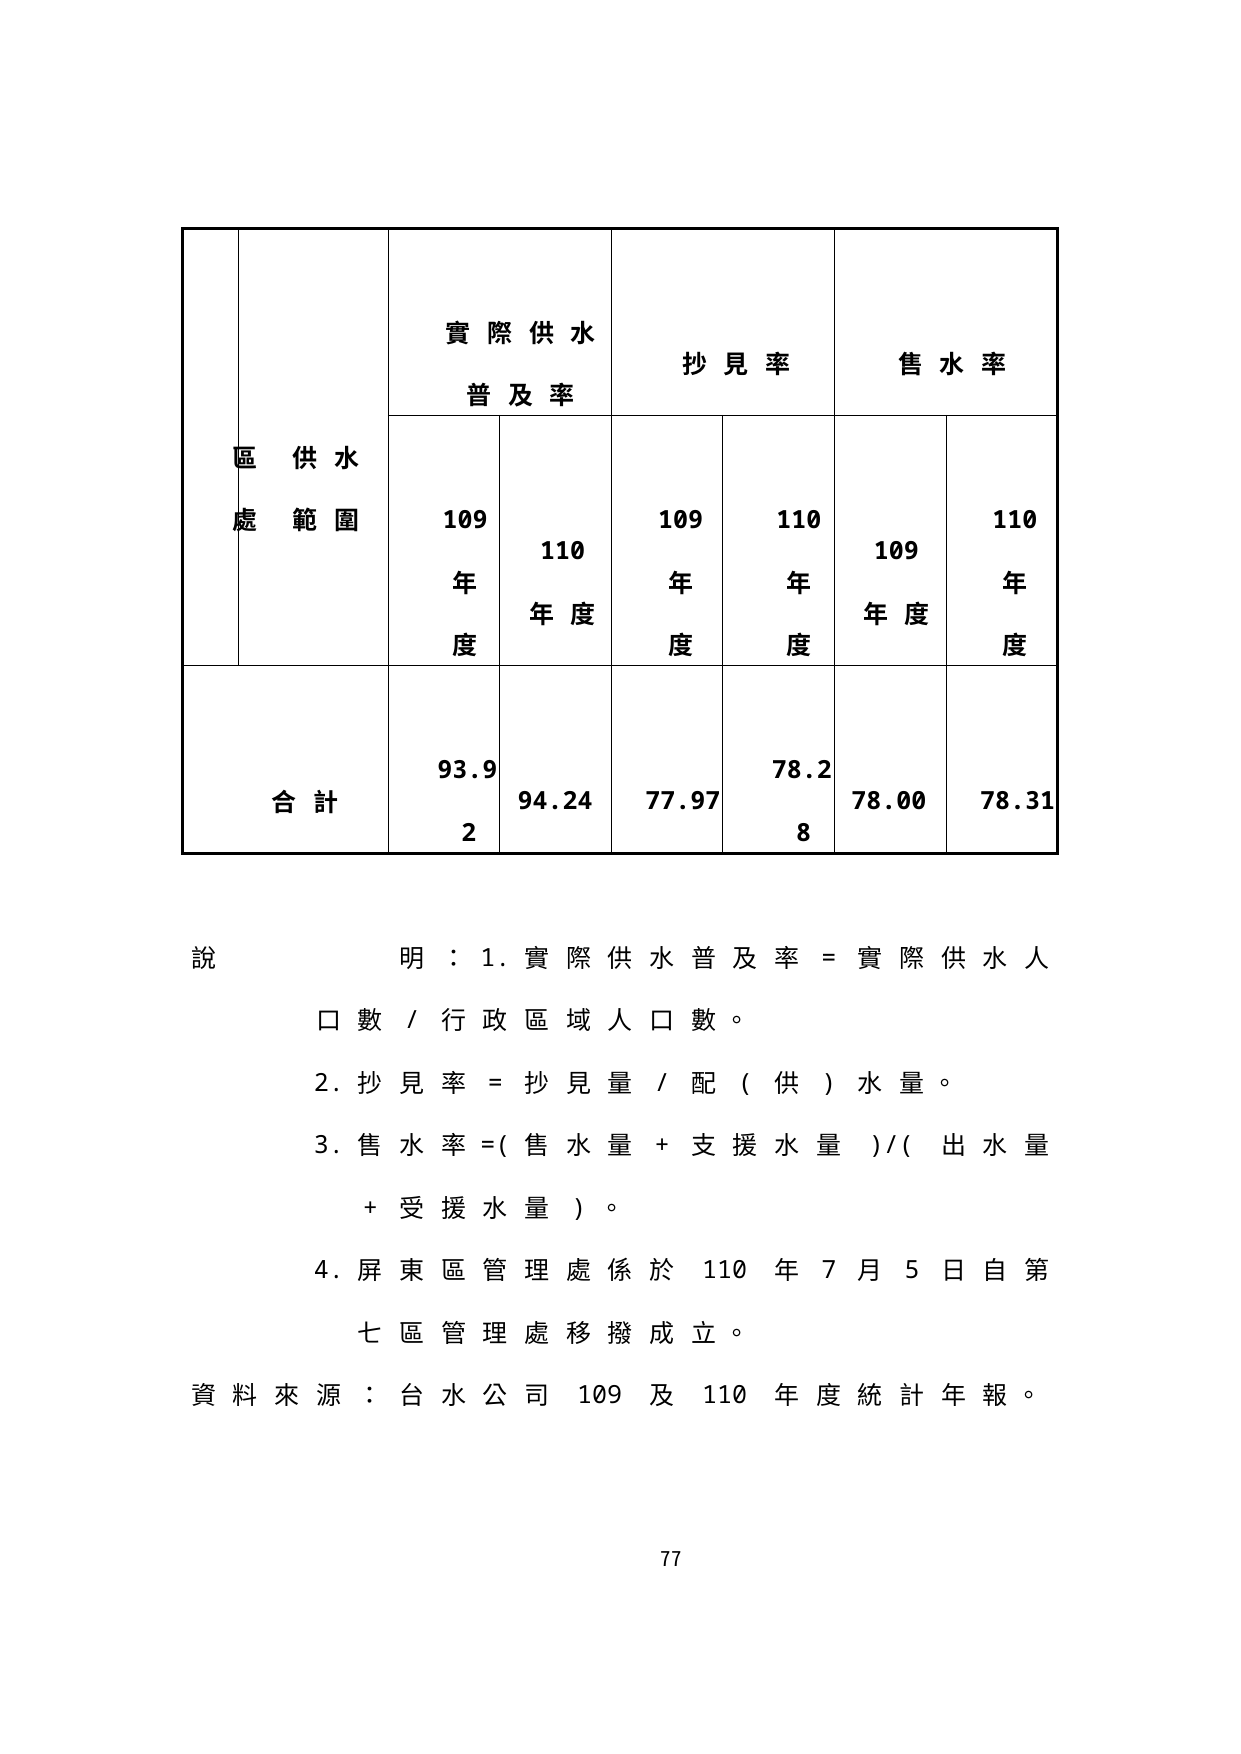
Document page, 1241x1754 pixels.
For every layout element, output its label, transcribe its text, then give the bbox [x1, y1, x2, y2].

table_cell 110年度 [500, 416, 611, 665]
table_cell 109年度 [389, 416, 499, 665]
table_cell 93.92 [389, 666, 499, 852]
table_cell 110年度 [947, 416, 1056, 665]
table_cell 77.97 [612, 666, 722, 852]
table_cell 94.24 [500, 666, 611, 852]
text 3.售水率=(售水量+支援水量)/(出水量+受援水量)。 [305, 1102, 1058, 1227]
text 說 明：1.實際供水普及率=實際供水人口數/行政區域人口數。 [181, 915, 1058, 1040]
text 4.屏東區管理處係於110年7月5日自第七區管理處移撥成立。 [305, 1227, 1058, 1352]
table_header 區處 [184, 230, 238, 665]
table_cell 78.00 [835, 666, 946, 852]
table_cell 78.28 [723, 666, 834, 852]
table_cell 109年度 [612, 416, 722, 665]
table_header 售水率 [835, 230, 1056, 415]
table_cell 78.31 [947, 666, 1056, 852]
text 資料來源：台水公司109及110年度統計年報。 [181, 1352, 1058, 1415]
table_header 實際供水普及率 [389, 230, 611, 415]
table_header 抄見率 [612, 230, 834, 415]
table_cell 合計 [184, 666, 388, 852]
text 2.抄見率=抄見量/配(供)水量。 [305, 1040, 1058, 1102]
table_header 供水範圍 [239, 230, 388, 665]
table_cell 110年度 [723, 416, 834, 665]
table_cell 109年度 [835, 416, 946, 665]
